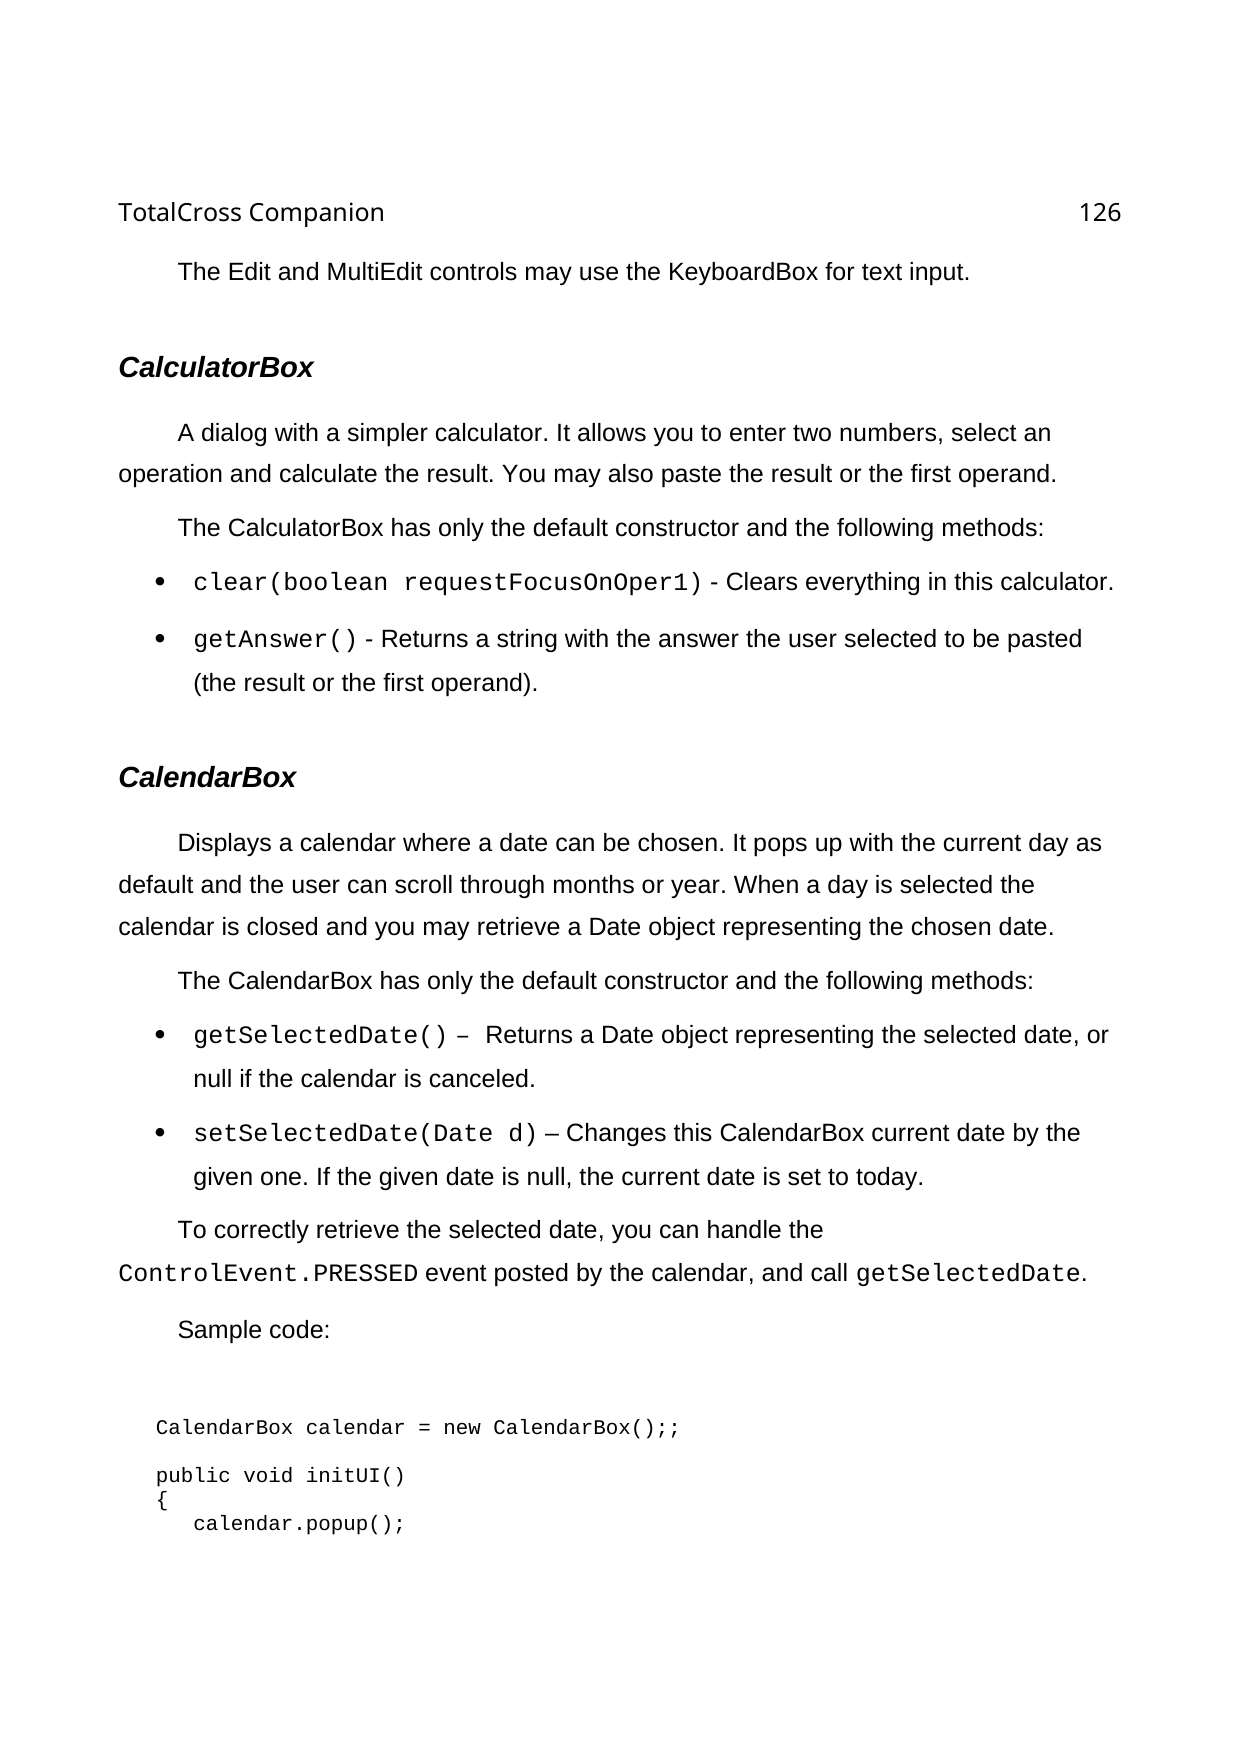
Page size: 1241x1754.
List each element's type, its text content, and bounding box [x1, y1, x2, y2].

list setSelectedDate(Date d) – Changes this CalendarBox current date by the given one. If the given date is null, the current date is set to today. [156, 1118, 1122, 1191]
list clear(boolean requestFocusOnOper1) - Clears everything in this calculator. [156, 568, 1122, 598]
text CalendarBox calendar = new CalendarBox();; [118, 1417, 1122, 1441]
subtitle CalendarBox [118, 761, 1122, 794]
text The CalendarBox has only the default constructor and the following methods: [118, 967, 1122, 995]
text public void initUI() [118, 1465, 1122, 1489]
text To correctly retrieve the selected date, you can handle the ControlEvent.PRESSED event posted by the calendar, and call getSelectedDate. [118, 1216, 1122, 1289]
text Displays a calendar where a date can be chosen. It pops up with the current day as default and the user can scroll through months or year. When a day is selected the calendar is closed and you may retrieve a Date object representing the chosen date. [118, 829, 1122, 941]
text calendar.popup(); [118, 1513, 1122, 1537]
list getSelectedDate() – Returns a Date object representing the selected date, or null if the calendar is canceled. [156, 1021, 1122, 1093]
list getAnswer() - Returns a string with the answer the user selected to be pasted (the result or the first operand). [156, 625, 1122, 697]
text Sample code: [118, 1316, 1122, 1343]
text A dialog with a simpler calculator. It allows you to enter two numbers, select an operation and calculate the result. You may also paste the result or the first operand. [118, 418, 1122, 488]
subtitle CalculatorBox [118, 351, 1122, 383]
text The Edit and MultiEdit controls may use the KeyboardBox for text input. [118, 258, 1122, 286]
text { [118, 1489, 1122, 1513]
text The CalculatorBox has only the default constructor and the following methods: [118, 514, 1122, 542]
